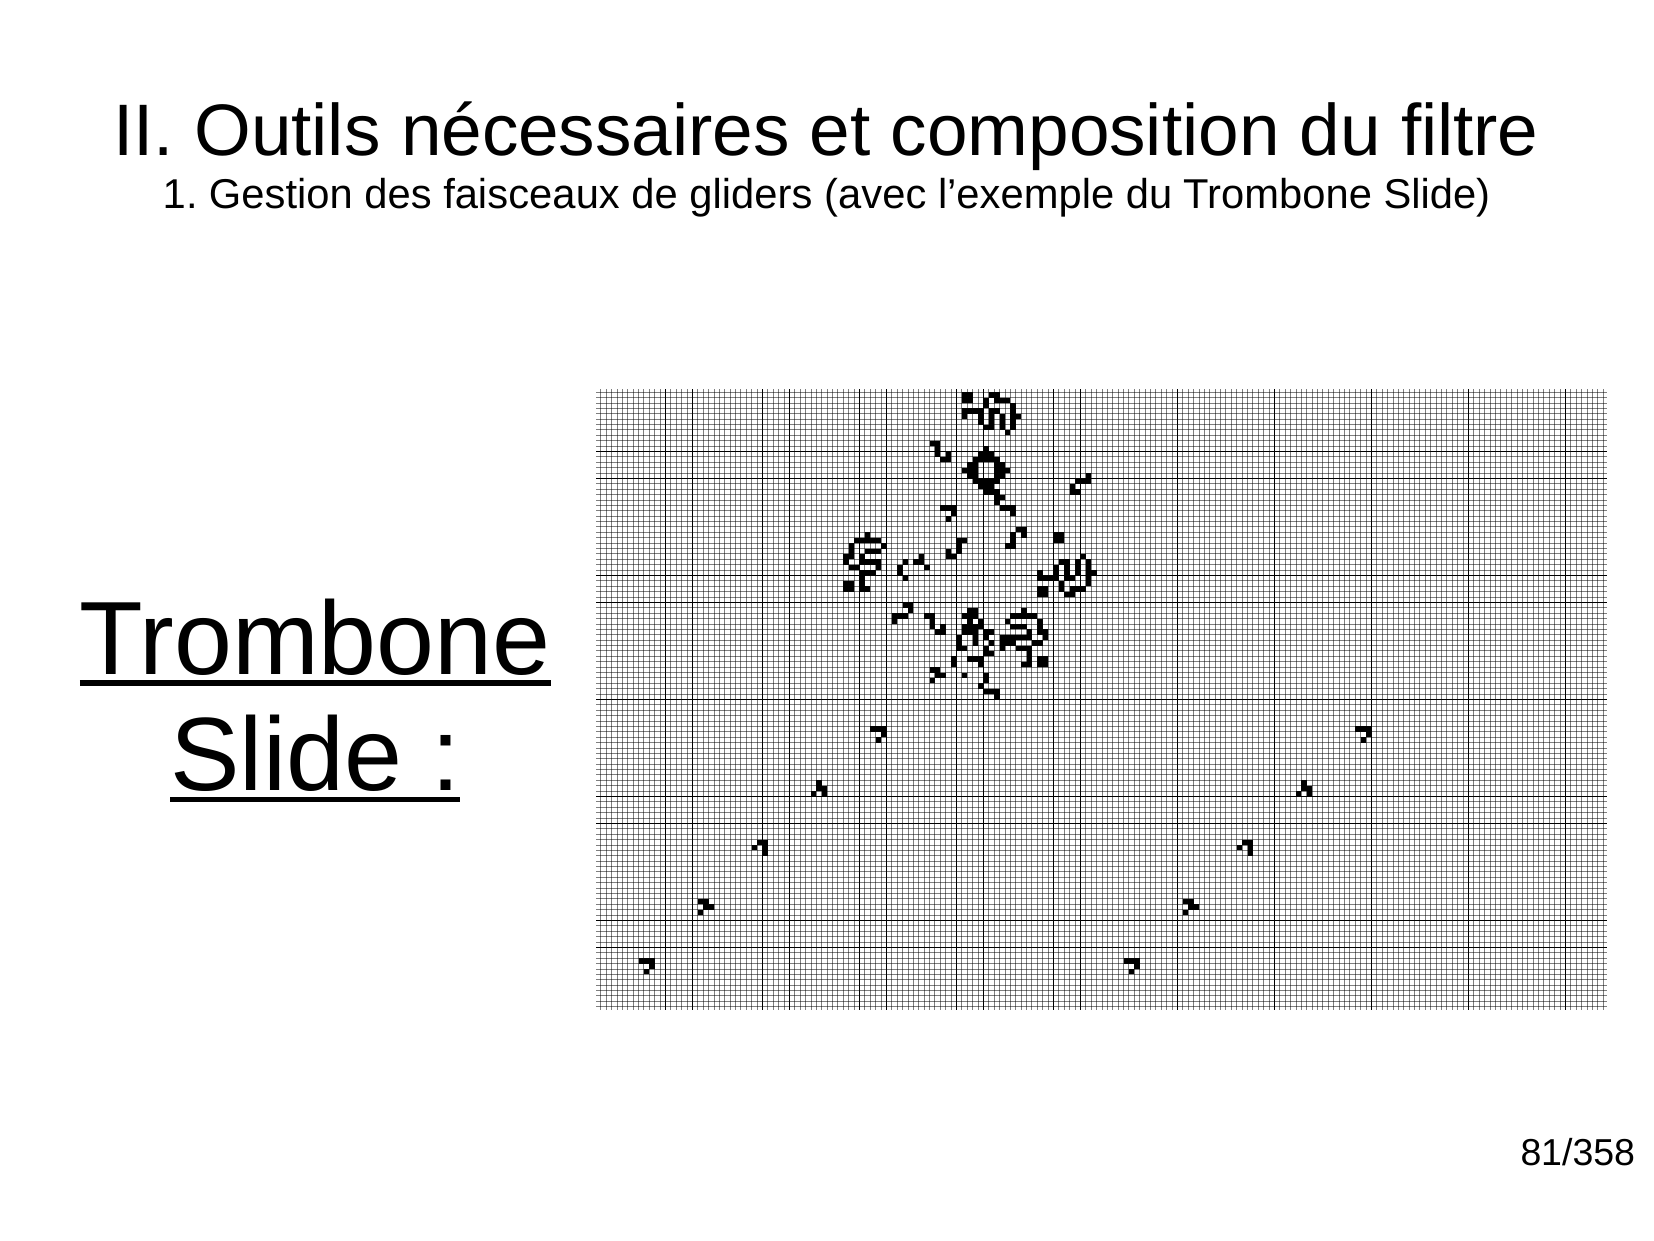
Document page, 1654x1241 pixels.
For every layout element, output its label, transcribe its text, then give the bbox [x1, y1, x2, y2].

text_box Trombone Slide : [65, 572, 566, 821]
title II. Outils nécessaires et composition du filtre 1. Gestion des faisceaux de gliders (avec l’exemple du Trombone Slide) [82, 49, 1571, 257]
picture [596, 389, 1607, 1010]
text_box <number>/358 [1505, 1124, 1654, 1182]
